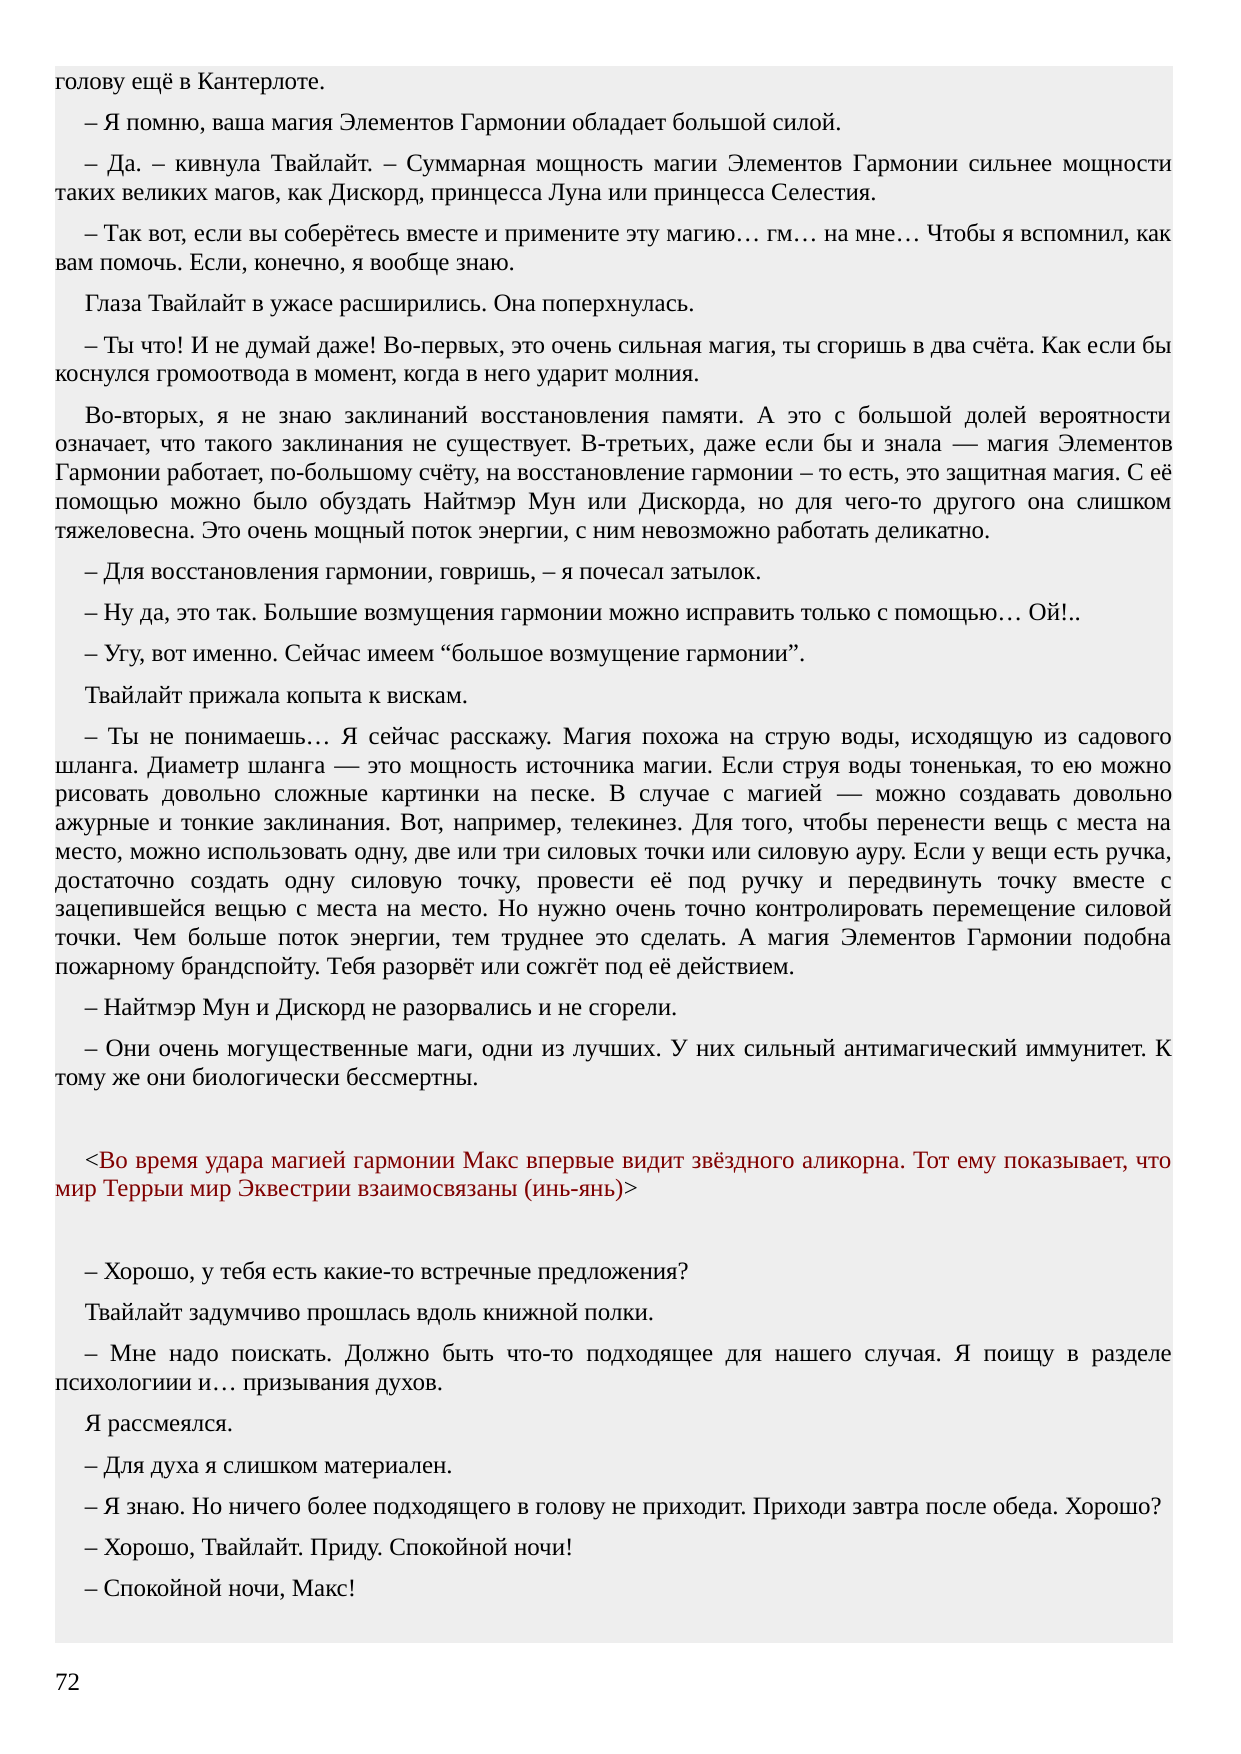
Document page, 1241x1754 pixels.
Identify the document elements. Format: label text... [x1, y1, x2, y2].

text – Угу, вот именно. Сейчас имеем “большое возмущение гармонии”. [55, 638, 1173, 667]
text – Да. – кивнула Твайлайт. – Суммарная мощность магии Элементов Гармонии сильнее мощности таких великих магов, как Дискорд, принцесса Луна или принцесса Селестия. [55, 148, 1173, 206]
text – Я помню, ваша магия Элементов Гармонии обладает большой силой. [55, 107, 1173, 136]
text – Ты не понимаешь… Я сейчас расскажу. Магия похожа на струю воды, исходящую из садового шланга. Диаметр шланга — это мощность источника магии. Если струя воды тоненькая, то ею можно рисовать довольно сложные картинки на песке. В случае с магией — можно создавать довольно ажурные и тонкие заклинания. Вот, например, телекинез. Для того, чтобы перенести вещь с места на место, можно использовать одну, две или три силовых точки или силовую ауру. Если у вещи есть ручка, достаточно создать одну силовую точку, провести её под ручку и передвинуть точку вместе с зацепившейся вещью с места на место. Но нужно очень точно контролировать перемещение силовой точки. Чем больше поток энергии, тем труднее это сделать. А магия Элементов Гармонии подобна пожарному брандспойту. Тебя разорвёт или сожгёт под её действием. [55, 721, 1173, 980]
text – Для духа я слишком материален. [55, 1450, 1173, 1478]
text – Хорошо, у тебя есть какие-то встречные предложения? [55, 1256, 1173, 1285]
text – Хорошо, Твайлайт. Приду. Спокойной ночи! [55, 1532, 1173, 1561]
text – Спокойной ночи, Макс! [55, 1573, 1173, 1602]
text – Они очень могущественные маги, одни из лучших. У них сильный антимагический иммунитет. К тому же они биологически бессмертны. [55, 1033, 1173, 1091]
text – Мне надо поискать. Должно быть что-то подходящее для нашего случая. Я поищу в разделе психологиии и… призывания духов. [55, 1338, 1173, 1396]
text Твайлайт прижала копыта к вискам. [55, 680, 1173, 708]
text – Для восстановления гармонии, говришь, – я почесал затылок. [55, 556, 1173, 585]
text <Во время удара магией гармонии Макс впервые видит звёздного аликорна. Тот ему показывает, что мир Террыи мир Эквестрии взаимосвязаны (инь-янь)> [55, 1145, 1173, 1202]
text Твайлайт задумчиво прошлась вдоль книжной полки. [55, 1297, 1173, 1326]
text – Я знаю. Но ничего более подходящего в голову не приходит. Приходи завтра после обеда. Хорошо? [55, 1491, 1173, 1520]
text Я рассмеялся. [55, 1408, 1173, 1437]
text – Ну да, это так. Большие возмущения гармонии можно исправить только с помощью… Ой!.. [55, 597, 1173, 626]
text голову ещё в Кантерлоте. [55, 66, 1173, 95]
text Глаза Твайлайт в ужасе расширились. Она поперхнулась. [55, 288, 1173, 317]
text – Найтмэр Мун и Дискорд не разорвались и не сгорели. [55, 992, 1173, 1021]
text – Так вот, если вы соберётесь вместе и примените эту магию… гм… на мне… Чтобы я вспомнил, как вам помочь. Если, конечно, я вообще знаю. [55, 218, 1173, 276]
text Во-вторых, я не знаю заклинаний восстановления памяти. А это с большой долей вероятности означает, что такого заклинания не существует. В-третьих, даже если бы и знала — магия Элементов Гармонии работает, по-большому счёту, на восстановление гармонии – то есть, это защитная магия. С её помощью можно было обуздать Найтмэр Мун или Дискорда, но для чего-то другого она слишком тяжеловесна. Это очень мощный поток энергии, с ним невозможно работать деликатно. [55, 400, 1173, 543]
text – Ты что! И не думай даже! Во-первых, это очень сильная магия, ты сгоришь в два счёта. Как если бы коснулся громоотвода в момент, когда в него ударит молния. [55, 330, 1173, 387]
